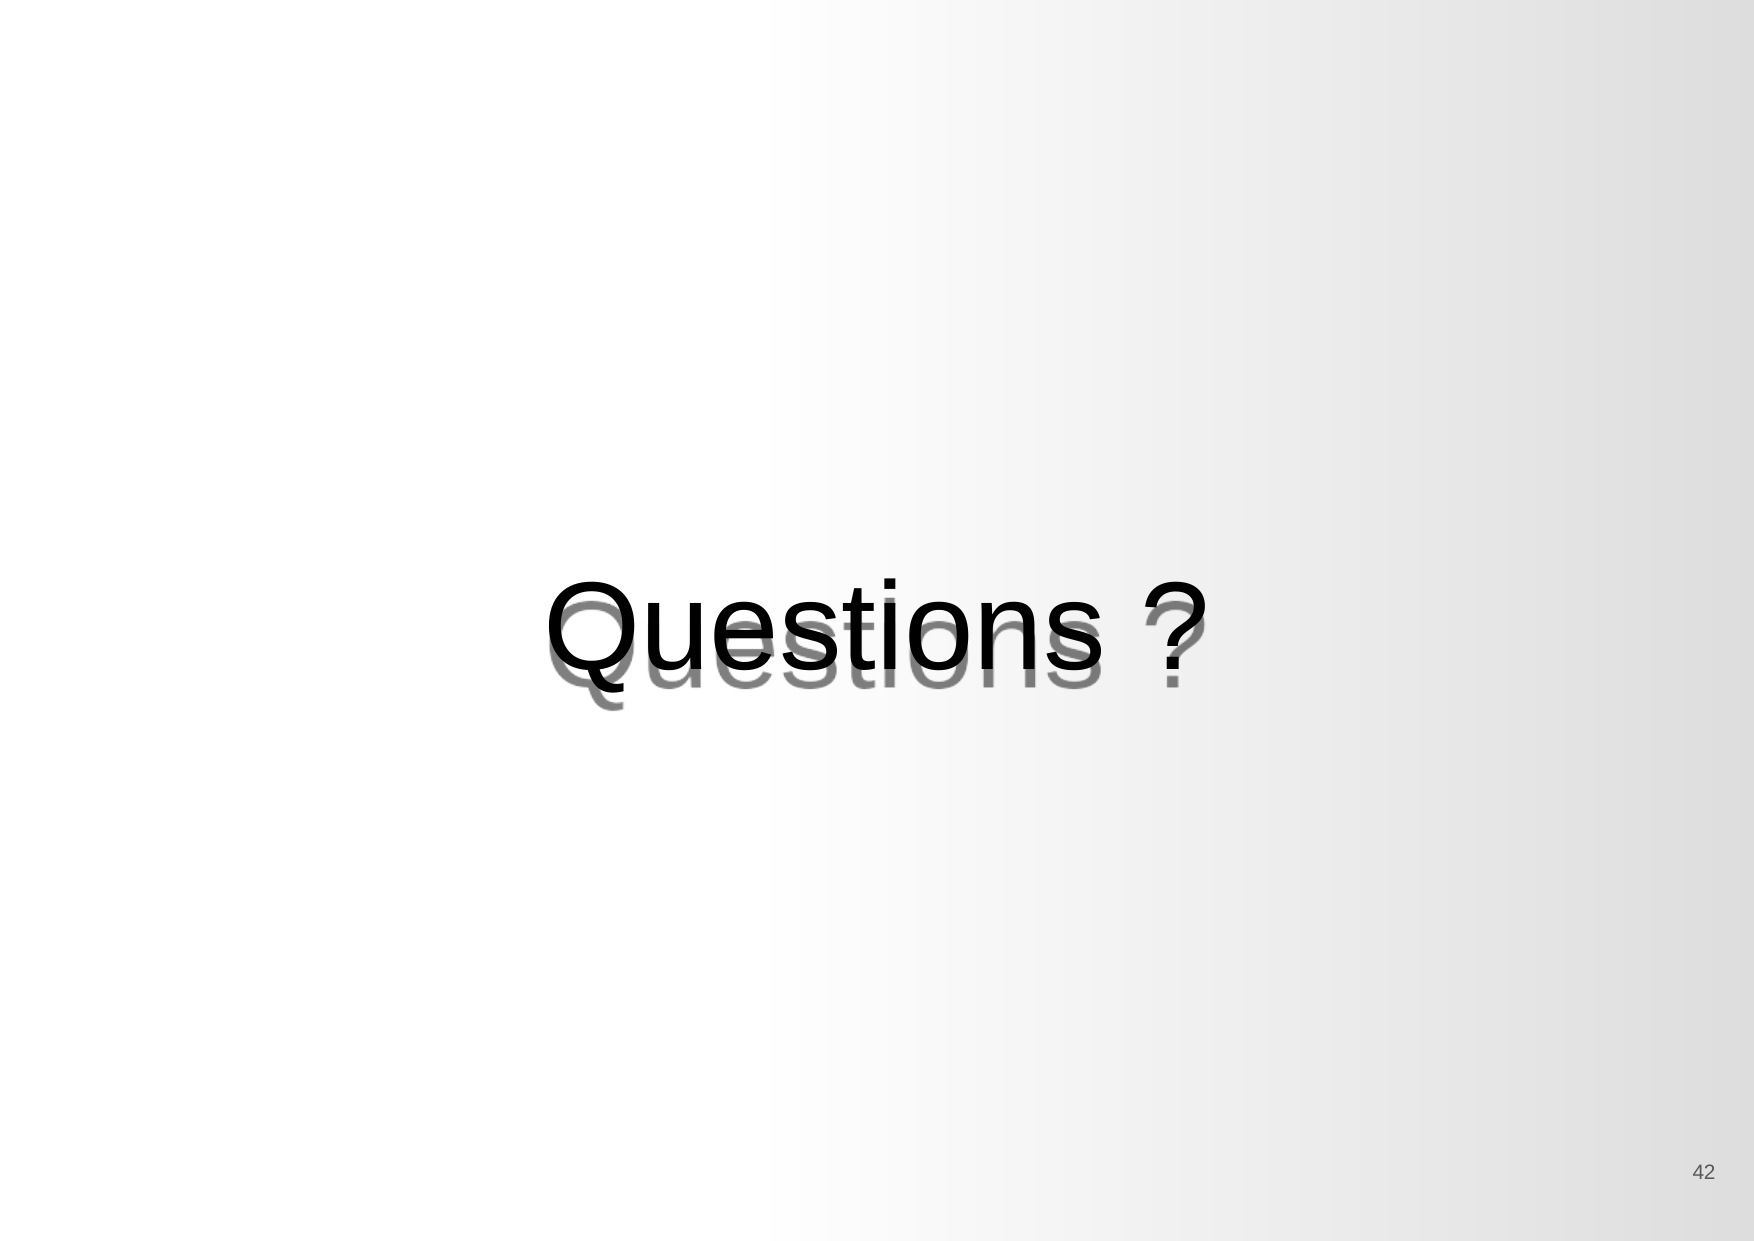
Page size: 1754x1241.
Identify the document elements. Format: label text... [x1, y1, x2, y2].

slide_number [1625, 1124, 1731, 1220]
title Questions ? [59, 518, 1695, 722]
